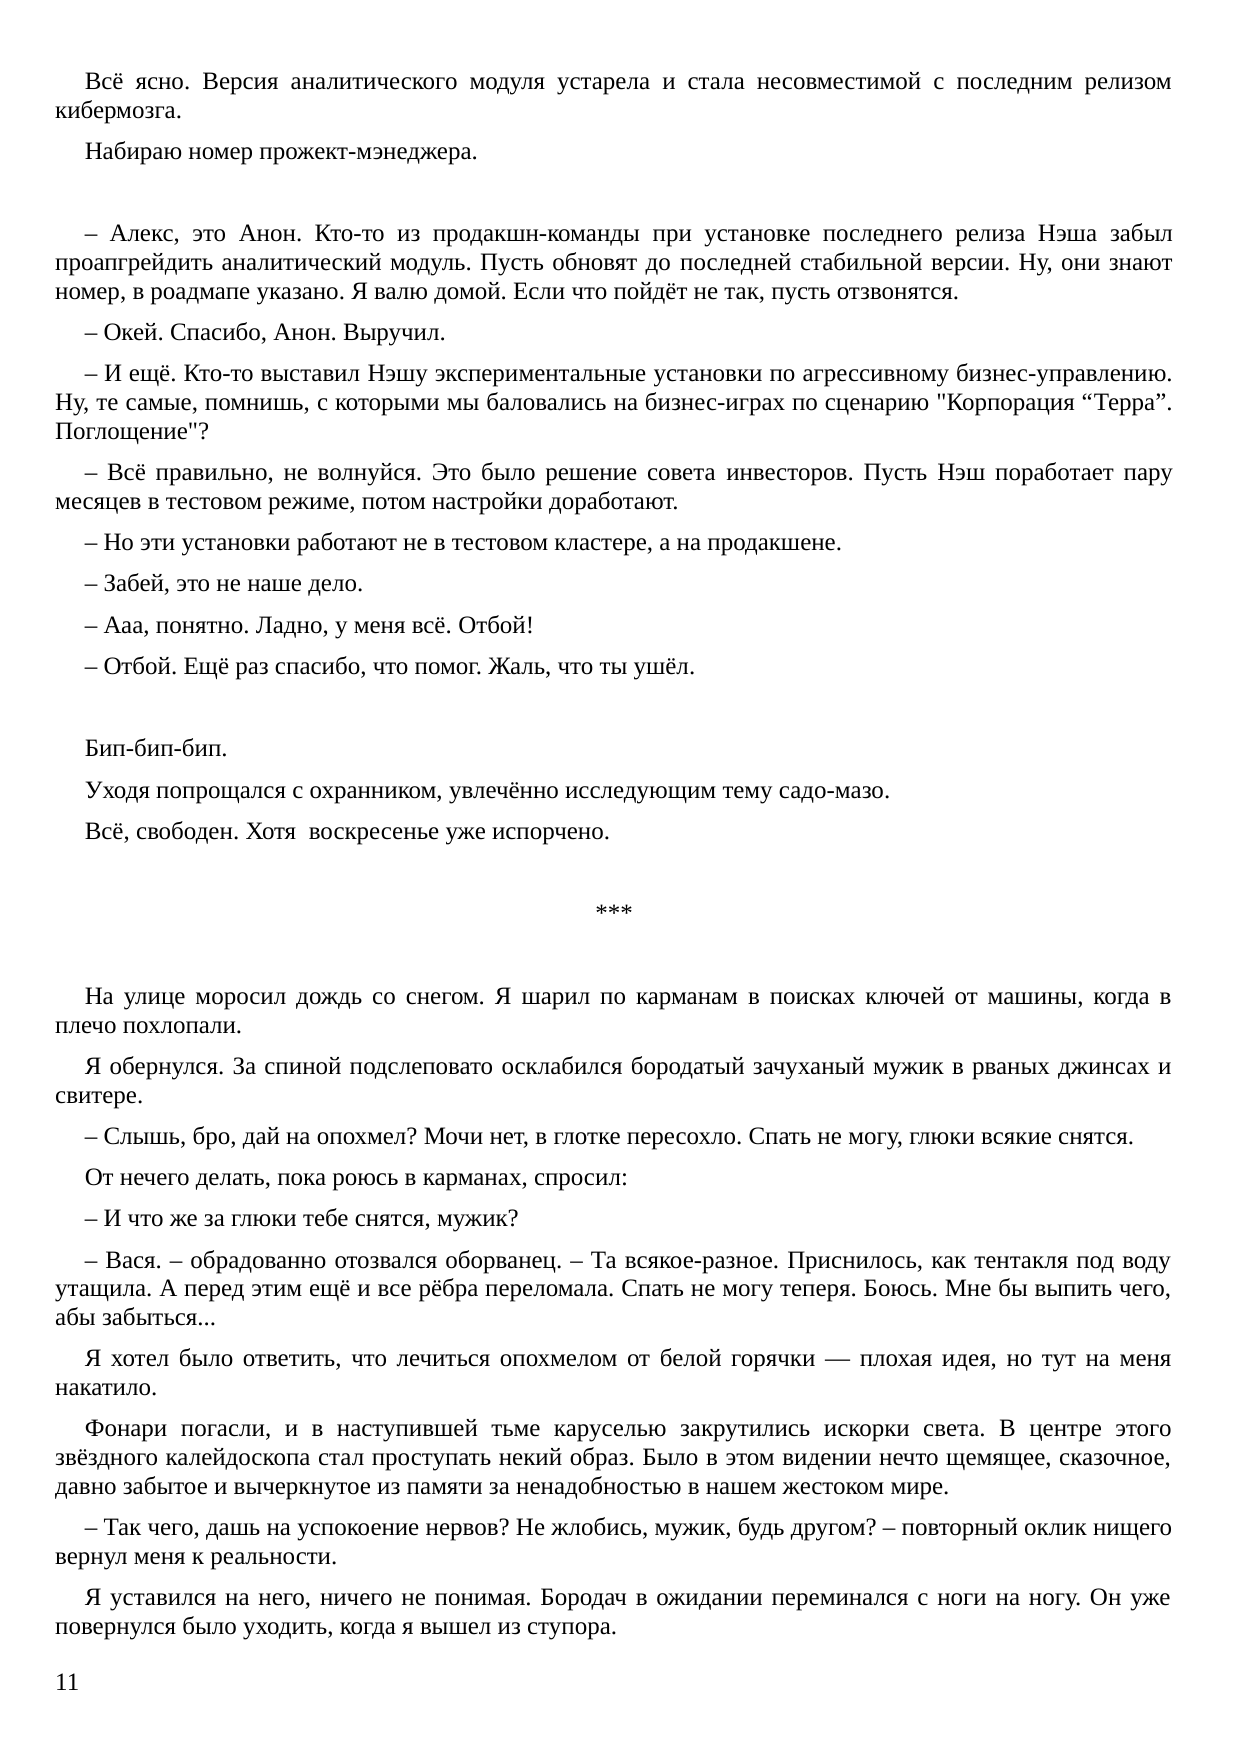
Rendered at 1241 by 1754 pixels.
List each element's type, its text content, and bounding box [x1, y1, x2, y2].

text – Отбой. Ещё раз спасибо, что помог. Жаль, что ты ушёл. [55, 651, 1173, 680]
text Всё ясно. Версия аналитического модуля устарела и стала несовместимой с последним релизом кибермозга. [55, 66, 1173, 123]
text Всё, свободен. Хотя воскресенье уже испорчено. [55, 816, 1173, 845]
text Бип-бип-бип. [55, 733, 1173, 762]
text – Всё правильно, не волнуйся. Это было решение совета инвесторов. Пусть Нэш поработает пару месяцев в тестовом режиме, потом настройки доработают. [55, 457, 1173, 515]
text Набираю номер прожект-мэнеджера. [55, 136, 1173, 165]
text На улице моросил дождь со снегом. Я шарил по карманам в поисках ключей от машины, когда в плечо похлопали. [55, 981, 1173, 1038]
text Я хотел было ответить, что лечиться опохмелом от белой горячки — плохая идея, но тут на меня накатило. [55, 1343, 1173, 1401]
text Я обернулся. За спиной подслеповато осклабился бородатый зачуханый мужик в рваных джинсах и свитере. [55, 1051, 1173, 1108]
text – Вася. – обрадованно отозвался оборванец. – Та всякое-разное. Приснилось, как тентакля под воду утащила. А перед этим ещё и все рёбра переломала. Спать не могу теперя. Боюсь. Мне бы выпить чего, абы забыться... [55, 1245, 1173, 1331]
text – Ааа, понятно. Ладно, у меня всё. Отбой! [55, 610, 1173, 638]
text – И ещё. Кто-то выставил Нэшу экспериментальные установки по агрессивному бизнес-управлению. Ну, те самые, помнишь, с которыми мы баловались на бизнес-играх по сценарию "Корпорация “Терра”. Поглощение"? [55, 358, 1173, 445]
text – Но эти установки работают не в тестовом кластере, а на продакшене. [55, 527, 1173, 556]
text Фонари погасли, и в наступившей тьме каруселью закрутились искорки света. В центре этого звёздного калейдоскопа стал проступать некий образ. Было в этом видении нечто щемящее, сказочное, давно забытое и вычеркнутое из памяти за ненадобностью в нашем жестоком мире. [55, 1413, 1173, 1500]
text *** [55, 898, 1173, 927]
text – Слышь, бро, дай на опохмел? Мочи нет, в глотке пересохло. Спать не могу, глюки всякие снятся. [55, 1121, 1173, 1150]
text – Забей, это не наше дело. [55, 568, 1173, 597]
text Уходя попрощался с охранником, увлечённо исследующим тему садо-мазо. [55, 775, 1173, 803]
text – Окей. Спасибо, Анон. Выручил. [55, 317, 1173, 346]
text – Алекс, это Анон. Кто-то из продакшн-команды при установке последнего релиза Нэша забыл проапгрейдить аналитический модуль. Пусть обновят до последней стабильной версии. Ну, они знают номер, в роадмапе указано. Я валю домой. Если что пойдёт не так, пусть отзвонятся. [55, 218, 1173, 305]
text – Так чего, дашь на успокоение нервов? Не жлобись, мужик, будь другом? – повторный оклик нищего вернул меня к реальности. [55, 1512, 1173, 1570]
text От нечего делать, пока роюсь в карманах, спросил: [55, 1162, 1173, 1191]
text Я уставился на него, ничего не понимая. Бородач в ожидании переминался с ноги на ногу. Он уже повернулся было уходить, когда я вышел из ступора. [55, 1582, 1173, 1640]
text – И что же за глюки тебе снятся, мужик? [55, 1203, 1173, 1232]
